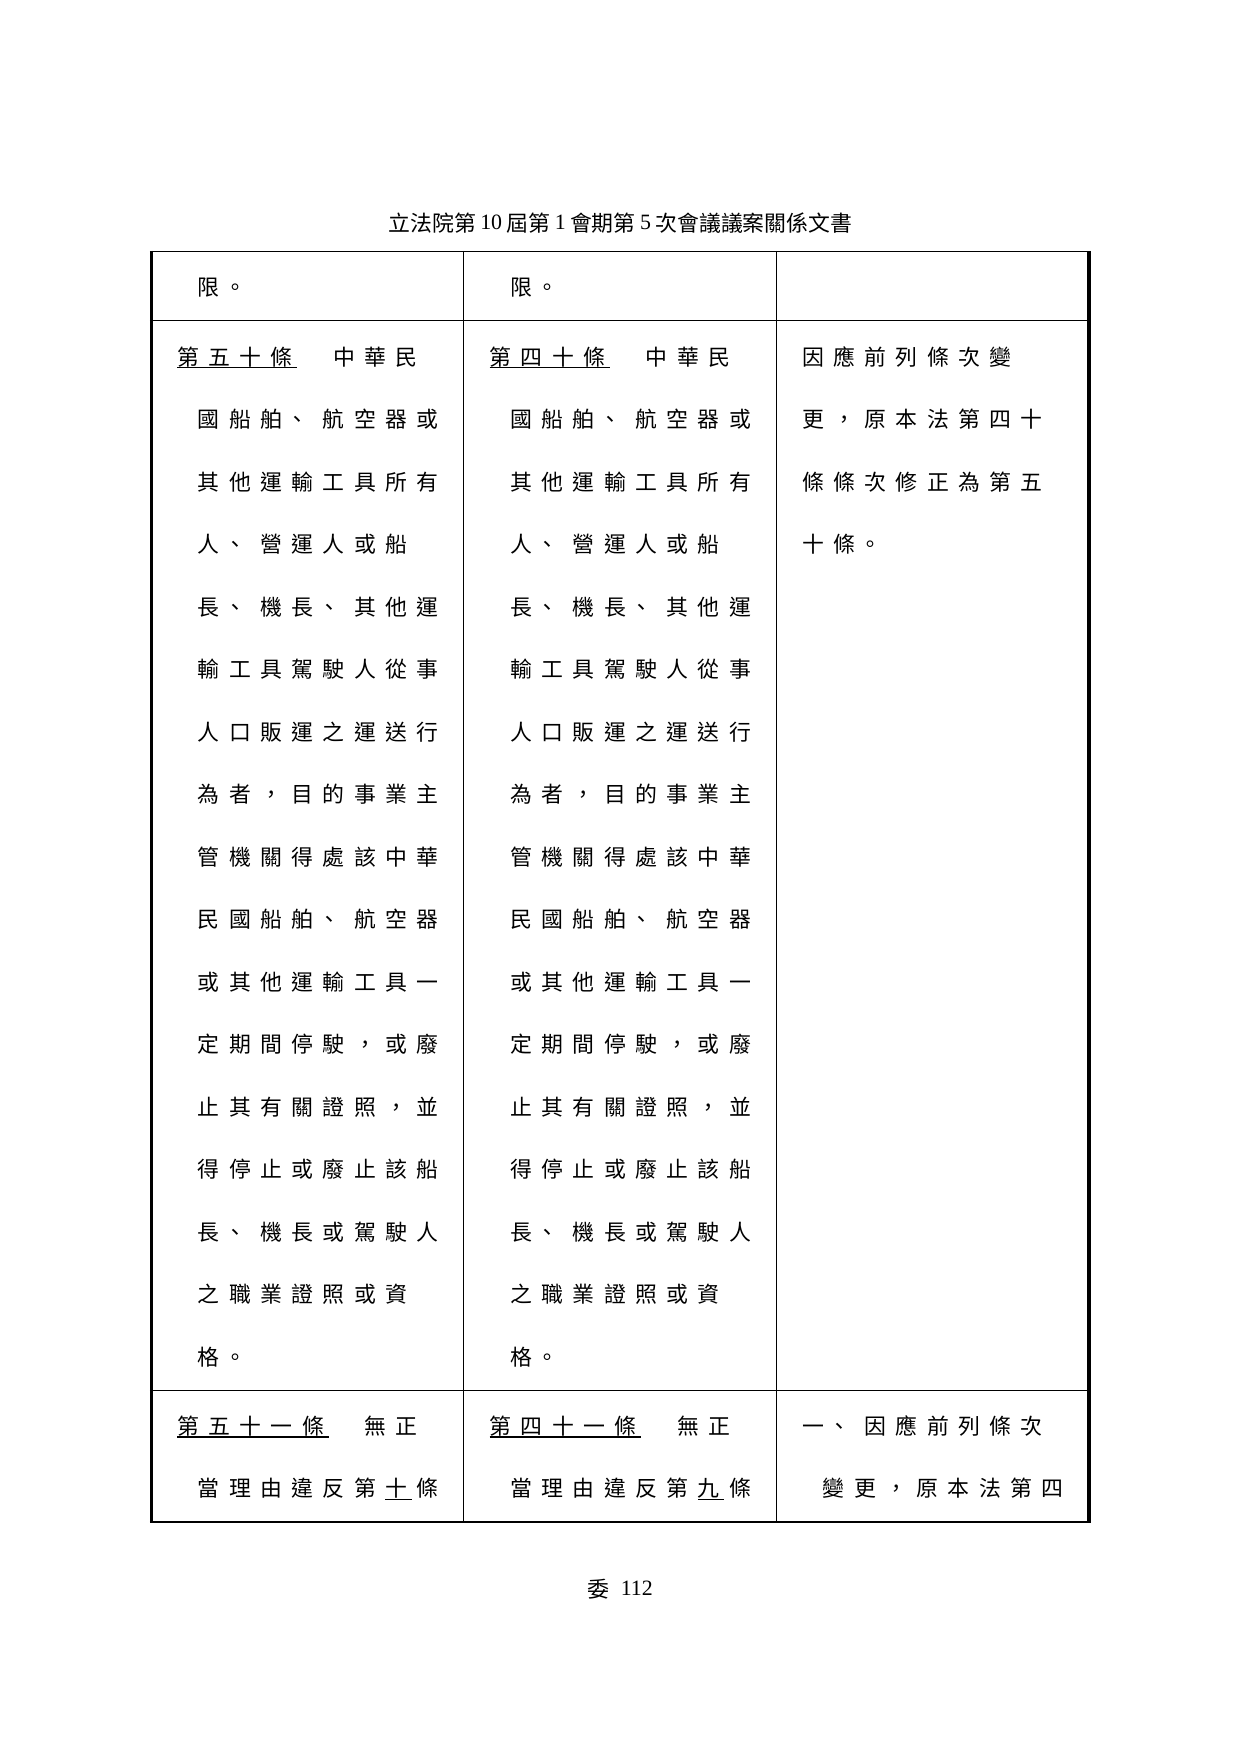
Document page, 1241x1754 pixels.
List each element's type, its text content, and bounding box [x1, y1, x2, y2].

table_cell [777, 252, 1087, 320]
table_cell 第四十一條 無正當理由違反第九條 [464, 1391, 776, 1521]
table_cell 第五十一條 無正當理由違反第十條 [153, 1391, 463, 1521]
table_cell 第四十條 中華民國船舶、航空器或其他運輸工具所有人、營運人或船長、機長、其他運輸工具駕駛人從事人口販運之運送行為者，目的事業主管機關得處該中華民國船舶、航空器或其他運輸工具一定期間停駛，或廢止其有關證照，並得停止或廢止該船長、機長或駕駛人之職業證照或資格。 [464, 321, 776, 1389]
table_cell 一、因應前列條次變更，原本法第四 [777, 1391, 1087, 1521]
table_cell 限。 [153, 252, 463, 320]
table_cell 因應前列條次變更，原本法第四十條條次修正為第五十條。 [777, 321, 1087, 1389]
table_cell 限。 [464, 252, 776, 320]
table_cell 第五十條 中華民國船舶、航空器或其他運輸工具所有人、營運人或船長、機長、其他運輸工具駕駛人從事人口販運之運送行為者，目的事業主管機關得處該中華民國船舶、航空器或其他運輸工具一定期間停駛，或廢止其有關證照，並得停止或廢止該船長、機長或駕駛人之職業證照或資格。 [153, 321, 463, 1389]
